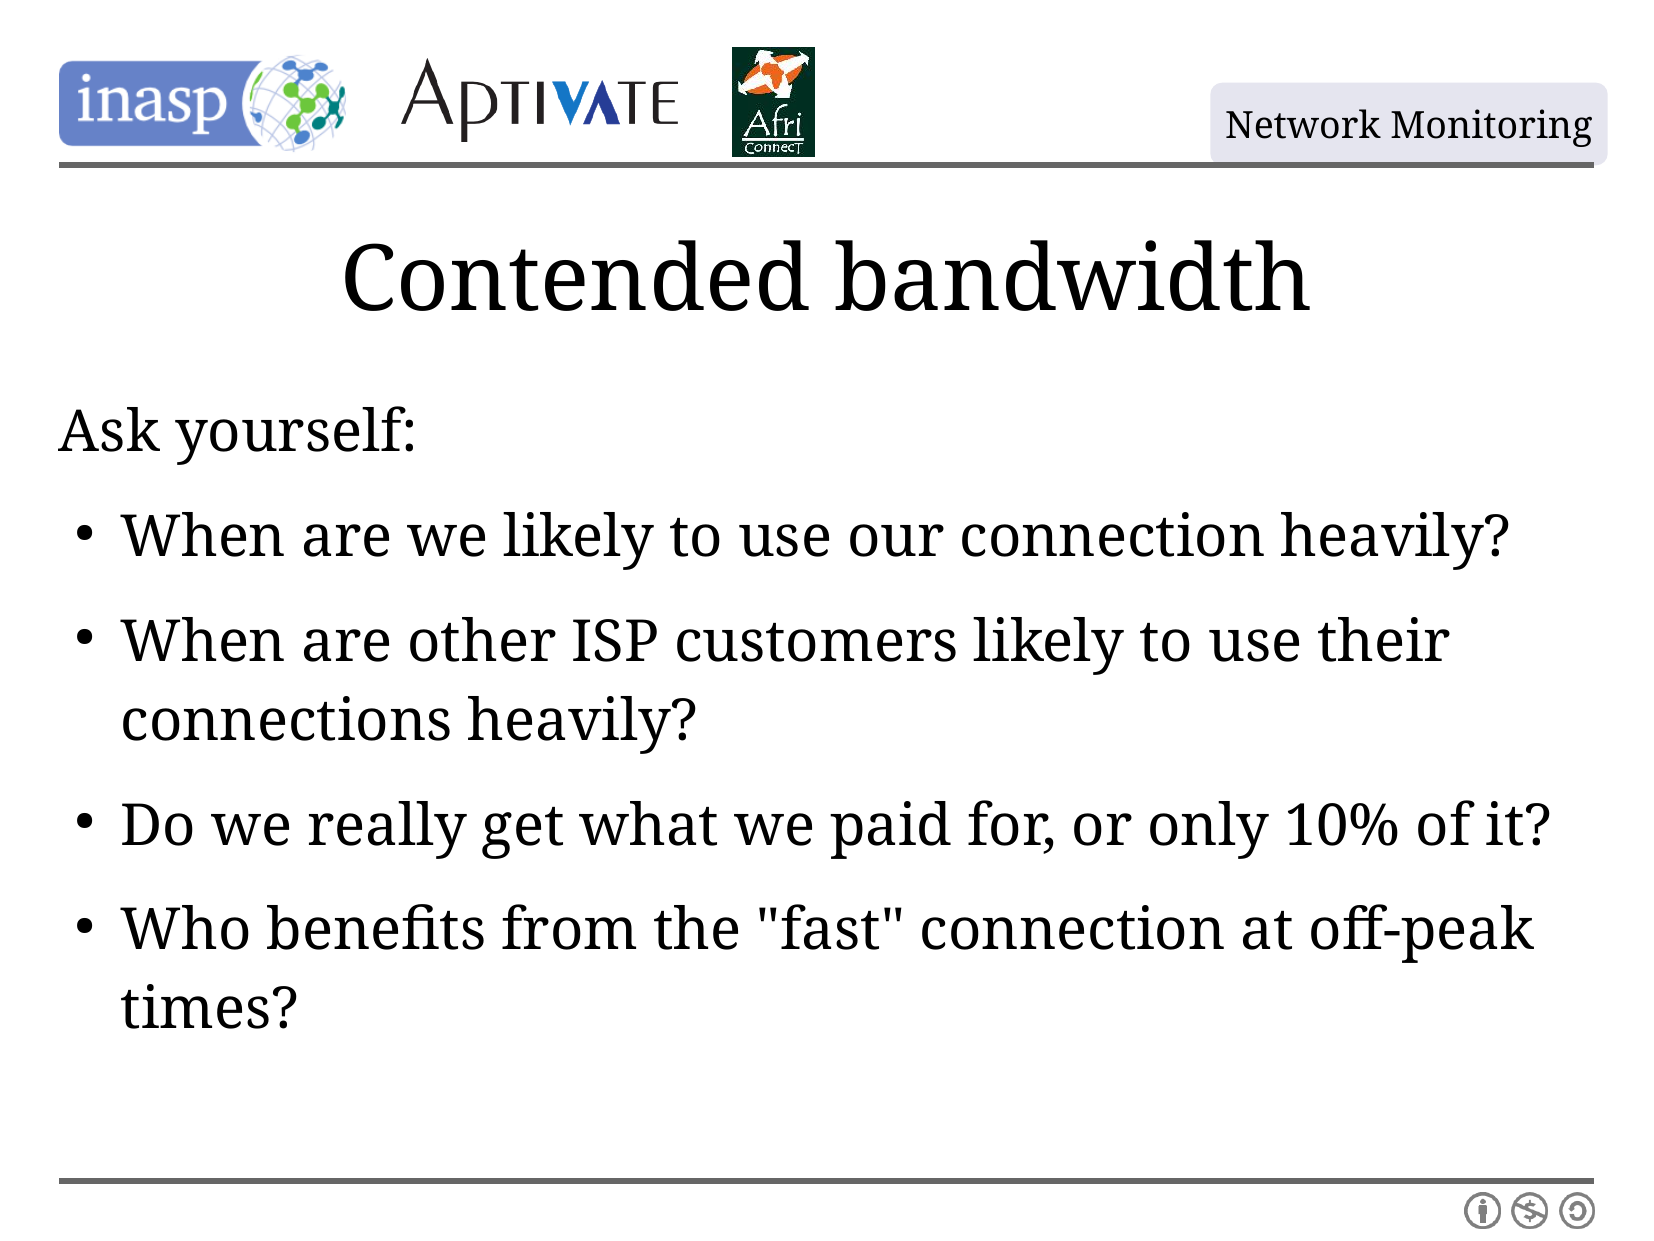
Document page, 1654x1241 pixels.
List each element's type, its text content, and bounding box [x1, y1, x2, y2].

picture [732, 47, 815, 157]
picture [401, 58, 678, 142]
picture [1511, 1192, 1548, 1229]
picture [1464, 1192, 1501, 1229]
picture [59, 47, 355, 160]
list Ask yourself: When are we likely to use our connection heavily? When are other ISP customers likely to use their connections heavily? Do we really get what we paid for, or only 10% of it? Who benefits from the "fast" connection at off-peak times? [59, 389, 1595, 1109]
picture [1559, 1192, 1595, 1229]
title Contended bandwidth [59, 212, 1595, 343]
